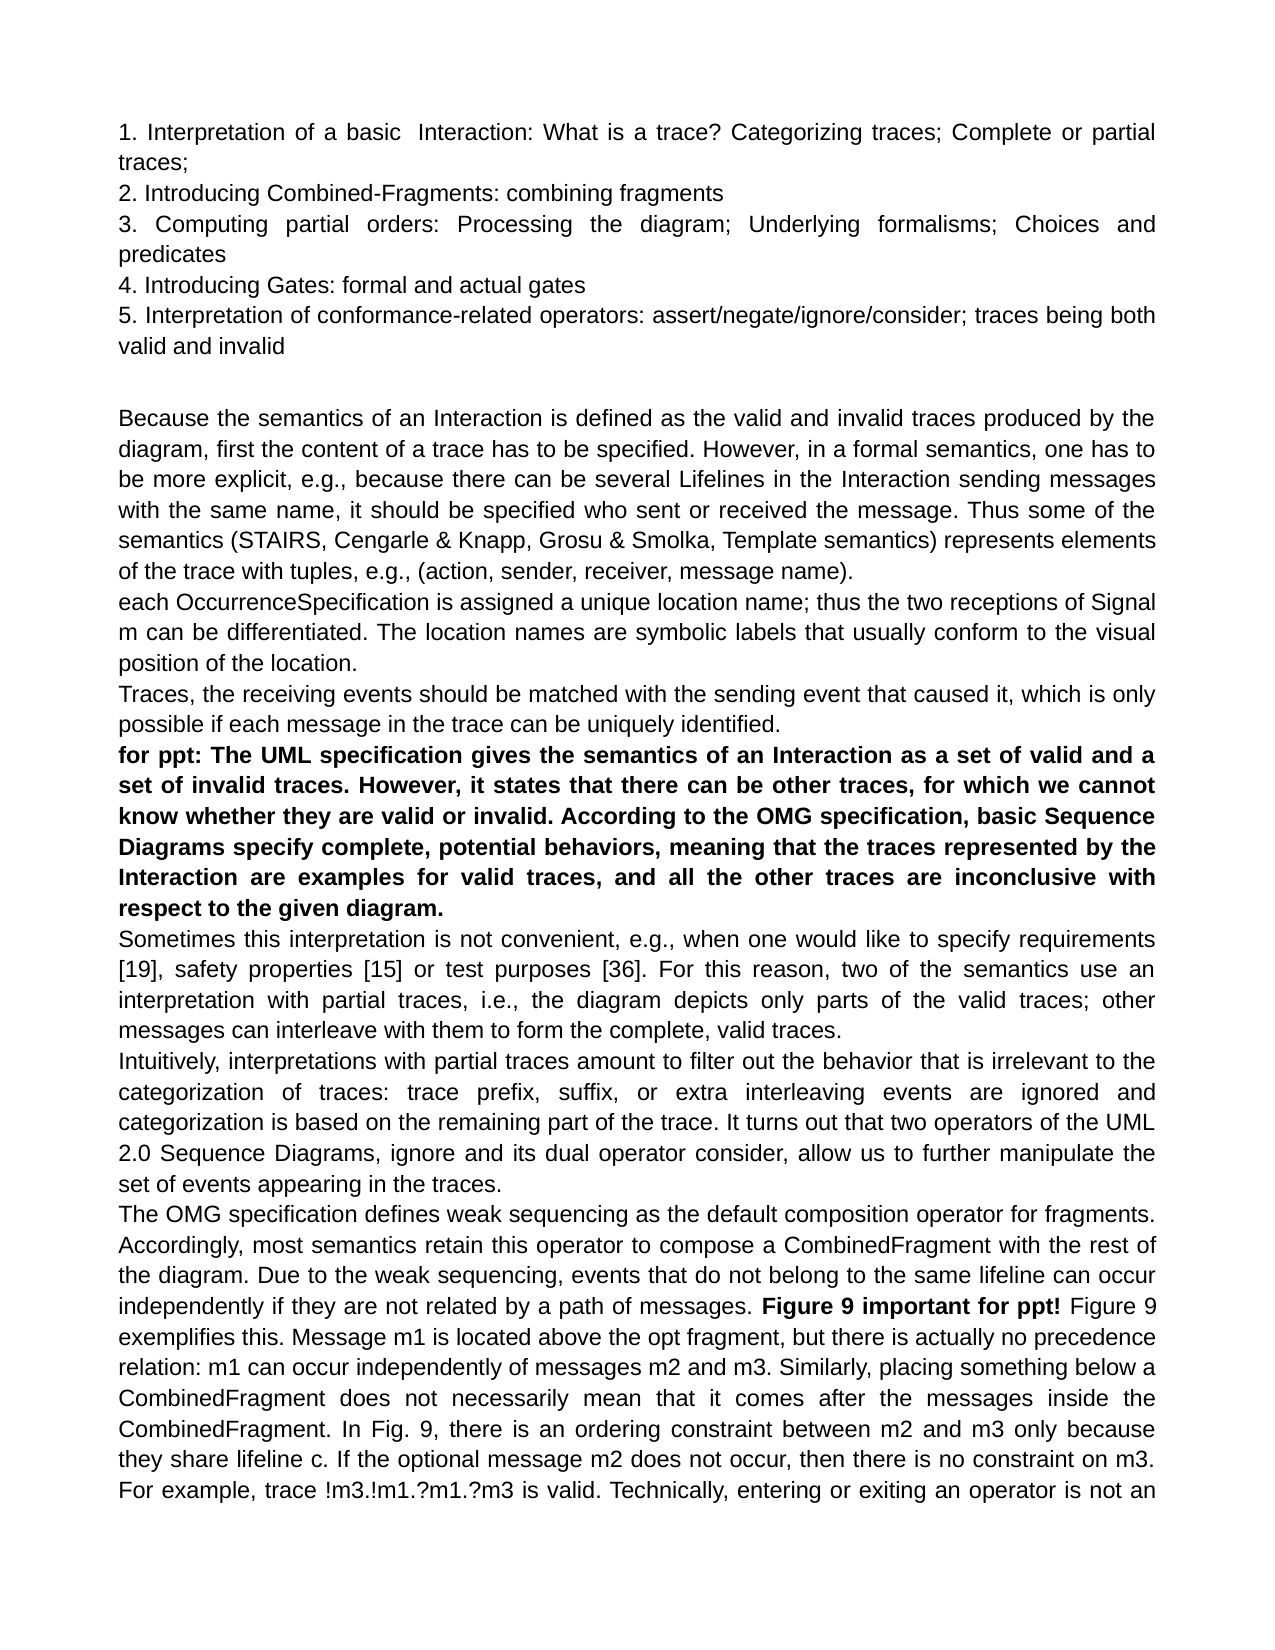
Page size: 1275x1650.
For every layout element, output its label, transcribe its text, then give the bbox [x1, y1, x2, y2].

text 3. Computing partial orders: Processing the diagram; Underlying formalisms; Choices and predicates [118, 210, 1157, 267]
text 1. Interpretation of a basic Interaction: What is a trace? Categorizing traces; Complete or partial traces; [118, 118, 1157, 176]
text The OMG specification defines weak sequencing as the default composition operator for fragments. Accordingly, most semantics retain this operator to compose a CombinedFragment with the rest of the diagram. Due to the weak sequencing, events that do not belong to the same lifeline can occur independently if they are not related by a path of messages. Figure 9 important for ppt! Figure 9 exemplifies this. Message m1 is located above the opt fragment, but there is actually no precedence relation: m1 can occur independently of messages m2 and m3. Similarly, placing something below a CombinedFragment does not necessarily mean that it comes after the messages inside the CombinedFragment. In Fig. 9, there is an ordering constraint between m2 and m3 only because they share lifeline c. If the optional message m2 does not occur, then there is no constraint on m3. For example, trace !m3.!m1.?m1.?m3 is valid. Technically, entering or exiting an operator is not an [118, 1201, 1157, 1503]
text Intuitively, interpretations with partial traces amount to filter out the behavior that is irrelevant to the categorization of traces: trace prefix, suffix, or extra interleaving events are ignored and categorization is based on the remaining part of the trace. It turns out that two operators of the UML 2.0 Sequence Diagrams, ignore and its dual operator consider, allow us to further manipulate the set of events appearing in the traces. [118, 1047, 1157, 1197]
text 4. Introducing Gates: formal and actual gates [118, 271, 1157, 298]
text Because the semantics of an Interaction is defined as the valid and invalid traces produced by the diagram, first the content of a trace has to be specified. However, in a formal semantics, one has to be more explicit, e.g., because there can be several Lifelines in the Interaction sending messages with the same name, it should be specified who sent or received the message. Thus some of the semantics (STAIRS, Cengarle & Knapp, Grosu & Smolka, Template semantics) represents elements of the trace with tuples, e.g., (action, sender, receiver, message name). [118, 404, 1157, 584]
text each OccurrenceSpecification is assigned a unique location name; thus the two receptions of Signal m can be differentiated. The location names are symbolic labels that usually conform to the visual position of the location. [118, 588, 1157, 676]
text 2. Introducing Combined-Fragments: combining fragments [118, 179, 1157, 206]
text 5. Interpretation of conformance-related operators: assert/negate/ignore/consider; traces being both valid and invalid [118, 302, 1157, 359]
text for ppt: The UML specification gives the semantics of an Interaction as a set of valid and a set of invalid traces. However, it states that there can be other traces, for which we cannot know whether they are valid or invalid. According to the OMG specification, basic Sequence Diagrams specify complete, potential behaviors, meaning that the traces represented by the Interaction are examples for valid traces, and all the other traces are inconclusive with respect to the given diagram. [118, 741, 1157, 921]
text Sometimes this interpretation is not convenient, e.g., when one would like to specify requirements [19], safety properties [15] or test purposes [36]. For this reason, two of the semantics use an interpretation with partial traces, i.e., the diagram depicts only parts of the valid traces; other messages can interleave with them to form the complete, valid traces. [118, 925, 1157, 1044]
text Traces, the receiving events should be matched with the sending event that caused it, which is only possible if each message in the trace can be uniquely identified. [118, 680, 1157, 737]
